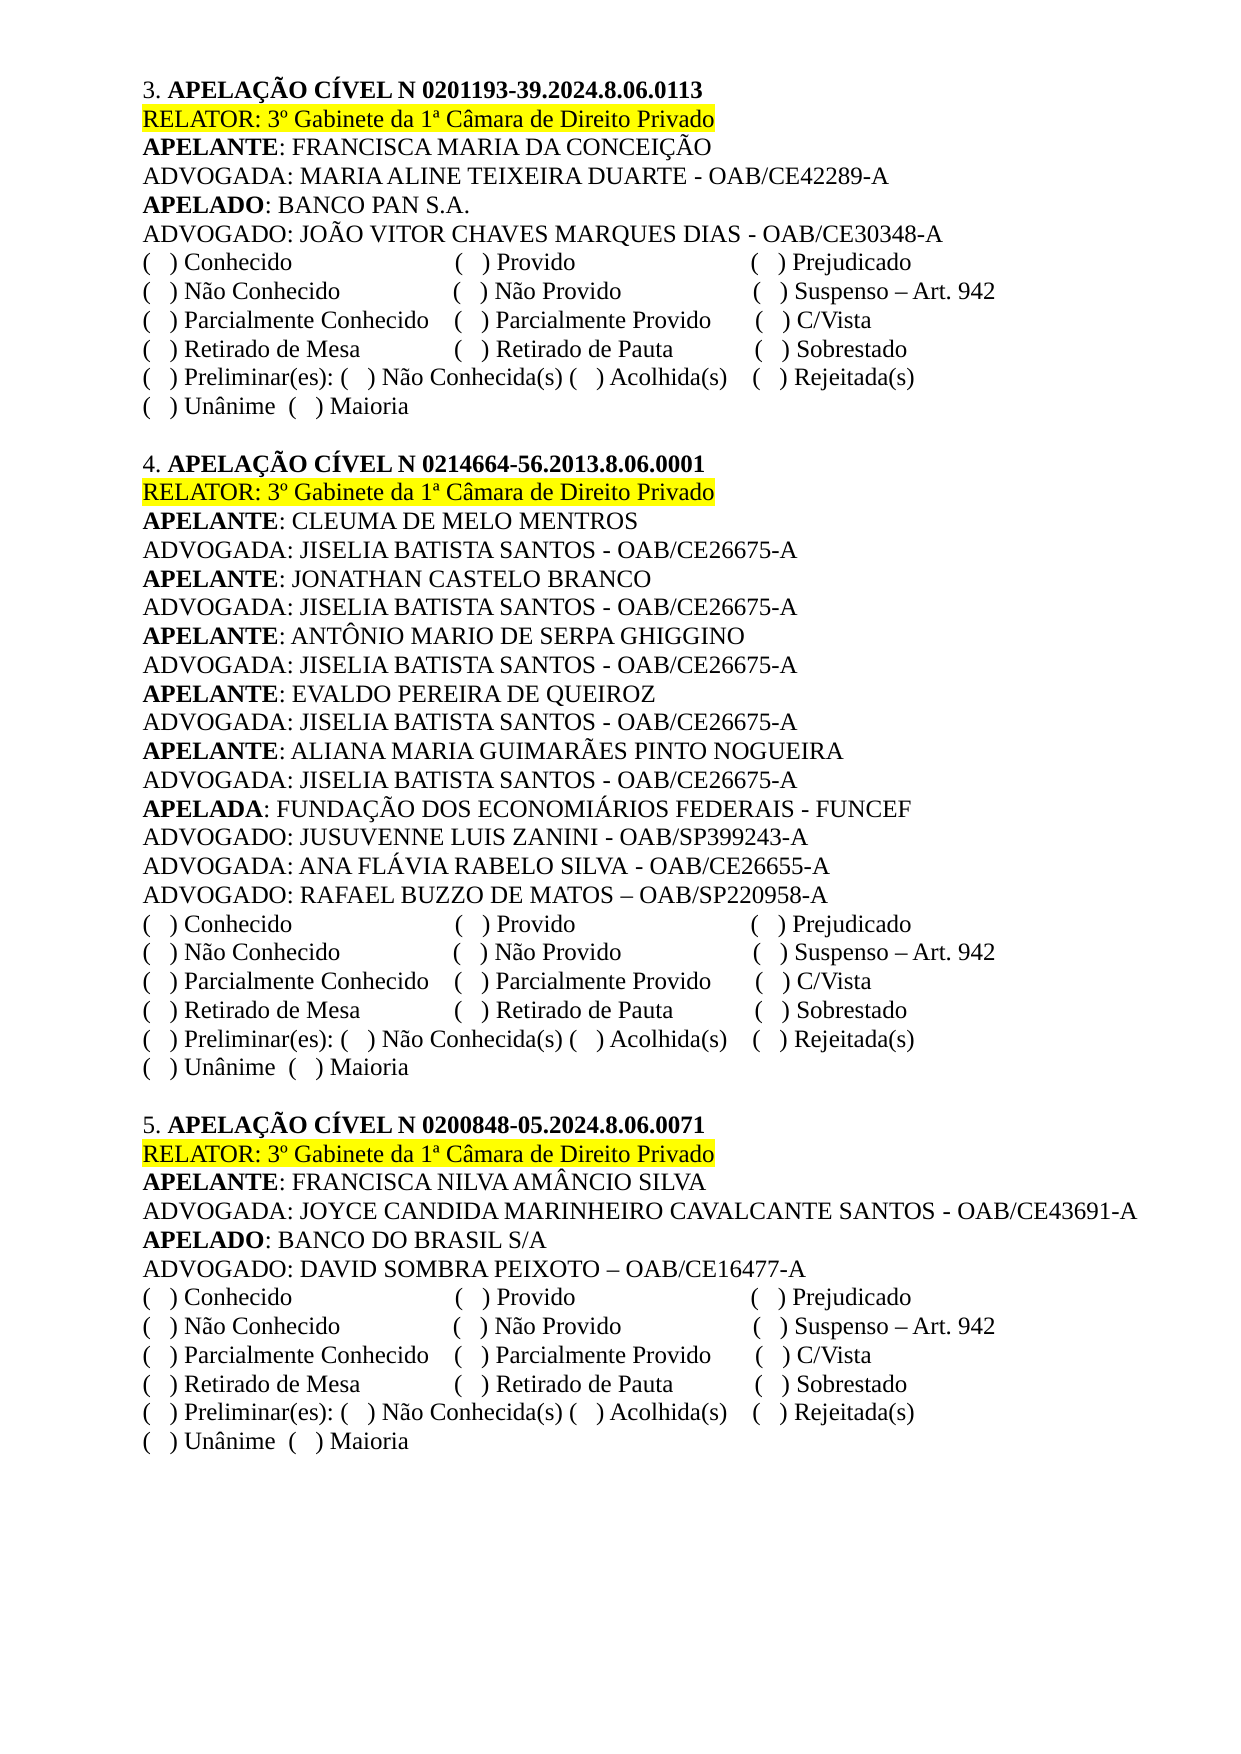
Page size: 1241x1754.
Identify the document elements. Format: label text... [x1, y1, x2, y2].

text ( ) Parcialmente Conhecido ( ) Parcialmente Provido ( ) C/Vista [142, 966, 1141, 995]
text 5. APELAÇÃO CÍVEL N 0200848-05.2024.8.06.0071 RELATOR: 3º Gabinete da 1ª Câmara de Direito Privado APELANTE: FRANCISCA NILVA AMÂNCIO SILVA ADVOGADA: JOYCE CANDIDA MARINHEIRO CAVALCANTE SANTOS - OAB/CE43691-A APELADO: BANCO DO BRASIL S/A ADVOGADO: DAVID SOMBRA PEIXOTO – OAB/CE16477-A [142, 1110, 1141, 1282]
text ( ) Retirado de Mesa ( ) Retirado de Pauta ( ) Sobrestado [142, 334, 1141, 362]
text ( ) Unânime ( ) Maioria [142, 391, 1141, 420]
text 3. APELAÇÃO CÍVEL N 0201193-39.2024.8.06.0113 RELATOR: 3º Gabinete da 1ª Câmara de Direito Privado APELANTE: FRANCISCA MARIA DA CONCEIÇÃO ADVOGADA: MARIA ALINE TEIXEIRA DUARTE - OAB/CE42289-A APELADO: BANCO PAN S.A. ADVOGADO: JOÃO VITOR CHAVES MARQUES DIAS - OAB/CE30348-A ( ) Conhecido ( ) Provido ( ) Prejudicado [142, 75, 1141, 276]
text 4. APELAÇÃO CÍVEL N 0214664-56.2013.8.06.0001 RELATOR: 3º Gabinete da 1ª Câmara de Direito Privado APELANTE: CLEUMA DE MELO MENTROS ADVOGADA: JISELIA BATISTA SANTOS - OAB/CE26675-A APELANTE: JONATHAN CASTELO BRANCO ADVOGADA: JISELIA BATISTA SANTOS - OAB/CE26675-A APELANTE: ANTÔNIO MARIO DE SERPA GHIGGINO ADVOGADA: JISELIA BATISTA SANTOS - OAB/CE26675-A APELANTE: EVALDO PEREIRA DE QUEIROZ ADVOGADA: JISELIA BATISTA SANTOS - OAB/CE26675-A APELANTE: ALIANA MARIA GUIMARÃES PINTO NOGUEIRA ADVOGADA: JISELIA BATISTA SANTOS - OAB/CE26675-A APELADA: FUNDAÇÃO DOS ECONOMIÁRIOS FEDERAIS - FUNCEF ADVOGADO: JUSUVENNE LUIS ZANINI - OAB/SP399243-A ADVOGADA: ANA FLÁVIA RABELO SILVA - OAB/CE26655-A ADVOGADO: RAFAEL BUZZO DE MATOS – OAB/SP220958-A [142, 449, 1141, 909]
text ( ) Não Conhecido ( ) Não Provido ( ) Suspenso – Art. 942 [142, 1311, 1141, 1340]
text ( ) Unânime ( ) Maioria [142, 1426, 1141, 1455]
text ( ) Não Conhecido ( ) Não Provido ( ) Suspenso – Art. 942 [142, 937, 1141, 966]
text ( ) Parcialmente Conhecido ( ) Parcialmente Provido ( ) C/Vista [142, 305, 1141, 334]
text ( ) Retirado de Mesa ( ) Retirado de Pauta ( ) Sobrestado [142, 1369, 1141, 1397]
text ( ) Conhecido ( ) Provido ( ) Prejudicado [142, 1282, 1141, 1311]
text ( ) Conhecido ( ) Provido ( ) Prejudicado [142, 909, 1141, 937]
text ( ) Preliminar(es): ( ) Não Conhecida(s) ( ) Acolhida(s) ( ) Rejeitada(s) [142, 1397, 1141, 1426]
text ( ) Não Conhecido ( ) Não Provido ( ) Suspenso – Art. 942 [142, 276, 1141, 305]
text ( ) Parcialmente Conhecido ( ) Parcialmente Provido ( ) C/Vista [142, 1340, 1141, 1369]
text ( ) Preliminar(es): ( ) Não Conhecida(s) ( ) Acolhida(s) ( ) Rejeitada(s) [142, 362, 1141, 391]
text ( ) Retirado de Mesa ( ) Retirado de Pauta ( ) Sobrestado [142, 995, 1141, 1024]
text ( ) Preliminar(es): ( ) Não Conhecida(s) ( ) Acolhida(s) ( ) Rejeitada(s) [142, 1024, 1141, 1052]
text ( ) Unânime ( ) Maioria [142, 1052, 1141, 1081]
